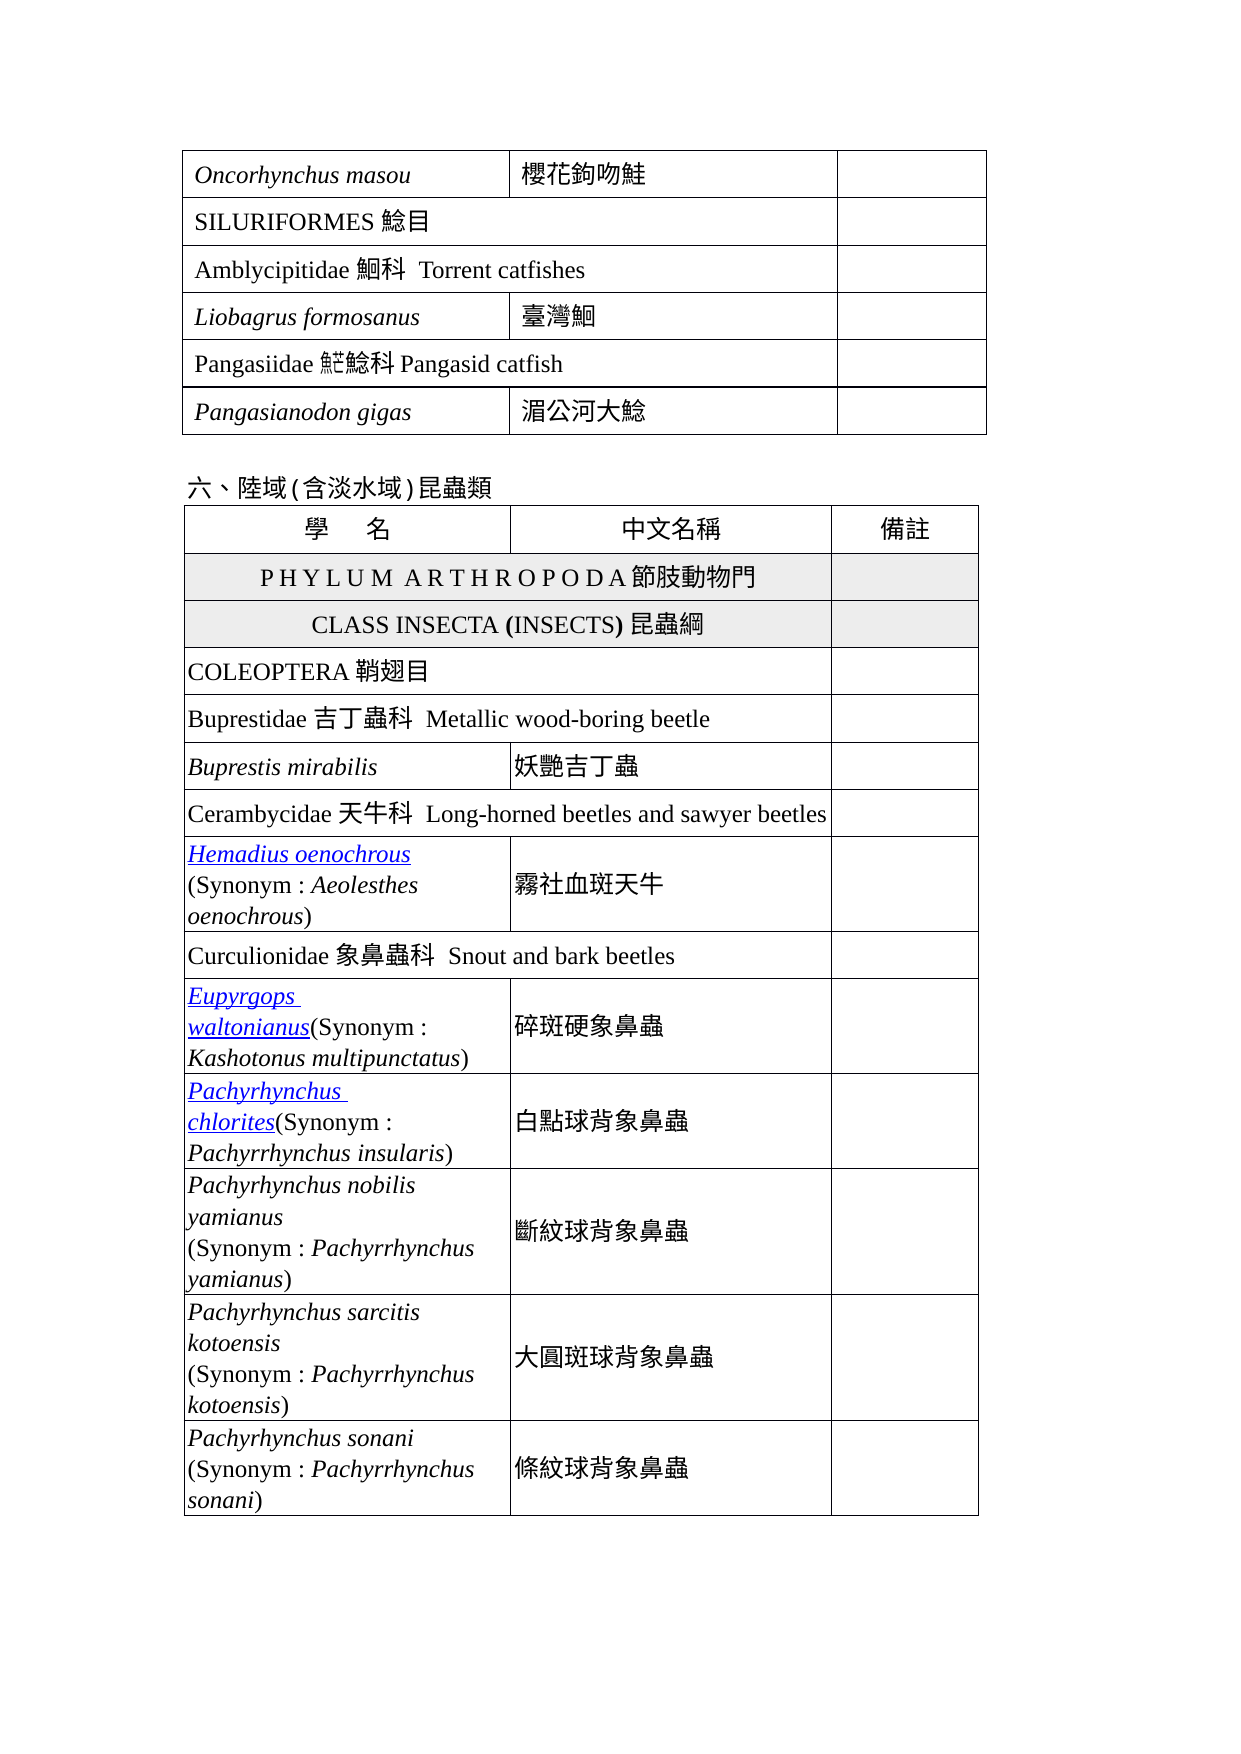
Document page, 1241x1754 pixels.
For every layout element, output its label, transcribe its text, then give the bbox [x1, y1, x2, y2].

table_cell [832, 743, 978, 789]
table_cell Pachyrhynchus chlorites(Synonym : Pachyrrhynchus insularis) [185, 1074, 510, 1168]
table_cell [832, 1074, 978, 1168]
table_cell Curculionidae 象鼻蟲科 Snout and bark beetles [185, 932, 831, 978]
table_cell [832, 837, 978, 931]
table_cell SILURIFORMES 鯰目 [183, 198, 837, 244]
table_cell COLEOPTERA 鞘翅目 [185, 648, 831, 694]
table_header 中文名稱 [511, 506, 831, 552]
table_cell [838, 293, 986, 339]
table_cell [832, 695, 978, 742]
table_cell Amblycipitidae 鮰科 Torrent catfishes [183, 246, 837, 292]
table_cell Pachyrhynchus sarcitis kotoensis (Synonym : Pachyrrhynchus kotoensis) [185, 1295, 510, 1420]
table_cell Hemadius oenochrous (Synonym : Aeolesthes oenochrous) [185, 837, 510, 931]
table_cell CLASS INSECTA (INSECTS) 昆蟲綱 [185, 601, 831, 647]
table_cell Oncorhynchus masou [183, 151, 509, 197]
table_cell Pachyrhynchus sonani (Synonym : Pachyrrhynchus sonani) [185, 1421, 510, 1515]
table_cell [832, 932, 978, 978]
table_cell 條紋球背象鼻蟲 [511, 1421, 831, 1515]
table_cell [832, 1295, 978, 1420]
table_cell [832, 979, 978, 1073]
table_cell 櫻花鉤吻鮭 [510, 151, 837, 197]
table_cell 碎斑硬象鼻蟲 [511, 979, 831, 1073]
table_cell Liobagrus formosanus [183, 293, 509, 339]
table_cell [832, 648, 978, 694]
table_cell 斷紋球背象鼻蟲 [511, 1169, 831, 1294]
text 六、陸域(含淡水域)昆蟲類 [187, 469, 1053, 505]
table_cell Eupyrgops waltonianus(Synonym : Kashotonus multipunctatus) [185, 979, 510, 1073]
table_cell Pachyrhynchus nobilis yamianus (Synonym : Pachyrrhynchus yamianus) [185, 1169, 510, 1294]
table_cell Buprestidae 吉丁蟲科 Metallic wood-boring beetle [185, 695, 831, 742]
table_cell 妖艷吉丁蟲 [511, 743, 831, 789]
table_cell [838, 246, 986, 292]
table_cell [838, 151, 986, 197]
table_cell [832, 1421, 978, 1515]
table_cell P H Y L U M A R T H R O P O D A 節肢動物門 [185, 554, 831, 600]
table_cell 湄公河大鯰 [510, 388, 837, 434]
table_cell [838, 340, 986, 386]
table_cell Cerambycidae 天牛科 Long-horned beetles and sawyer beetles [185, 790, 831, 836]
table_cell 霧社血斑天牛 [511, 837, 831, 931]
table_cell [838, 388, 986, 434]
table_header 備註 [832, 506, 978, 552]
table_cell Pangasianodon gigas [183, 388, 509, 434]
table_cell [832, 554, 978, 600]
table_cell [838, 198, 986, 244]
table_cell [832, 601, 978, 647]
table_cell 大圓斑球背象鼻蟲 [511, 1295, 831, 1420]
table_cell 白點球背象鼻蟲 [511, 1074, 831, 1168]
table_cell Buprestis mirabilis [185, 743, 510, 789]
table_header 學 名 [185, 506, 510, 552]
table_cell [832, 790, 978, 836]
table_cell [832, 1169, 978, 1294]
table_cell 臺灣鮰 [510, 293, 837, 339]
table_cell Pangasiidae 魚芒鯰科Pangasid catfish [183, 340, 837, 386]
